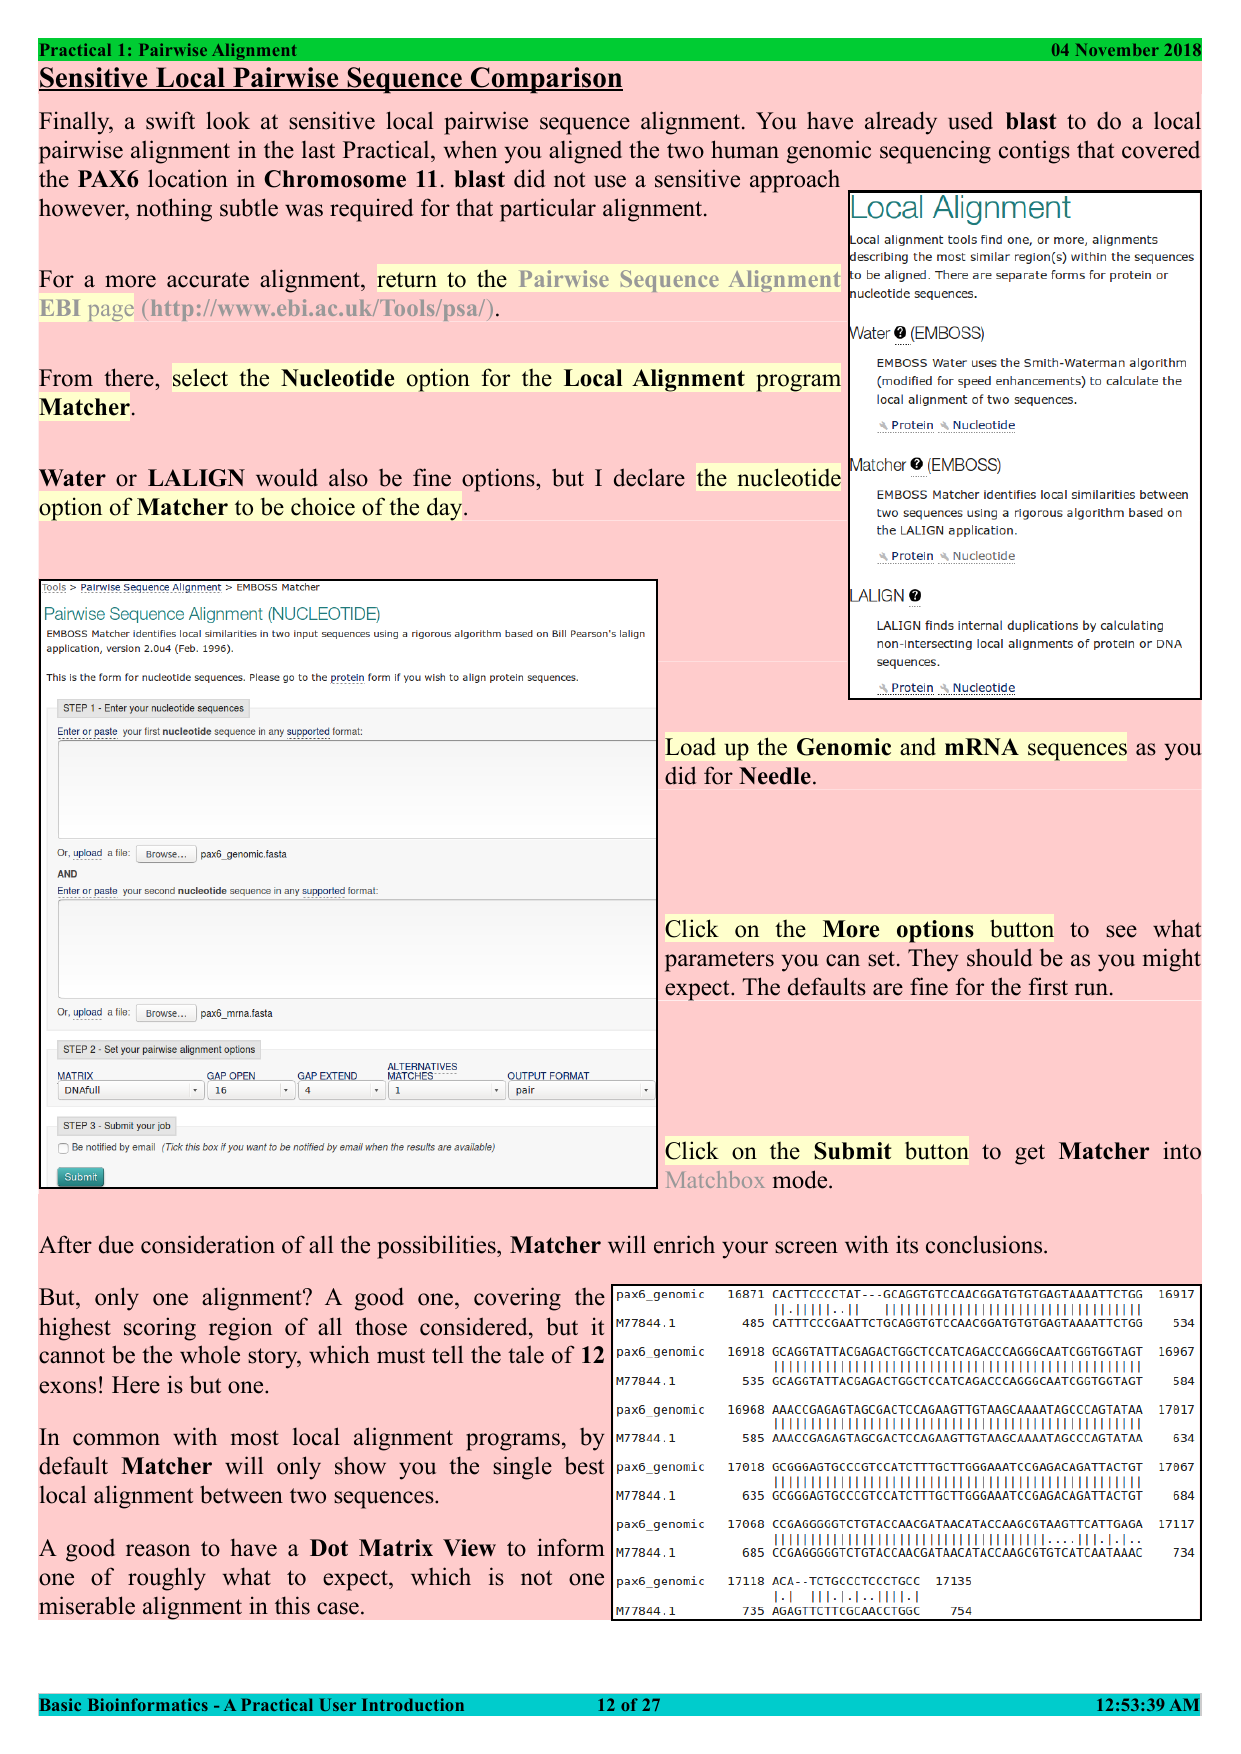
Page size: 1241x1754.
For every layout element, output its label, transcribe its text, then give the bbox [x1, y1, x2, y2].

text After due consideration of all the possibilities, Matcher will enrich your screen with its conclusions. [38, 1229, 1202, 1259]
picture [613, 1286, 1200, 1619]
text Click on the Submit button to get Matcher into Matchbox mode. [38, 1136, 1202, 1194]
text Click on the More options button to see what parameters you can set. They should be as you might expect. The defaults are fine for the first run. [658, 913, 1202, 1001]
picture [850, 193, 1200, 698]
text Sensitive Local Pairwise Sequence Comparison [38, 61, 1202, 94]
text For a more accurate alignment, return to the Pairwise Sequence Alignment EBI page (http://www.ebi.ac.uk/Tools/psa/). [38, 263, 847, 322]
picture [41, 581, 656, 1187]
text Water or LALIGN would also be fine options, but I declare the nucleotide option of Matcher to be choice of the day. [38, 462, 847, 521]
text A good reason to have a Dot Matrix View to inform one of roughly what to expect, which is not one miserable alignment in this case. [38, 1533, 611, 1620]
text But, only one alignment? A good one, covering the highest scoring region of all those considered, but it cannot be the whole story, which must tell the tale of 12 exons! Here is but one. [38, 1282, 1202, 1398]
text In common with most local alignment programs, by default Matcher will only show you the single best local alignment between two sequences. [38, 1422, 611, 1509]
text Load up the Genomic and mRNA sequences as you did for Needle. [658, 732, 1202, 790]
text From there, select the Nucleotide option for the Local Alignment program Matcher. [38, 363, 847, 421]
text Finally, a swift look at sensitive local pairwise sequence alignment. You have already used blast to do a local pairwise alignment in the last Practical, when you aligned the two human genomic sequencing contigs that covered the PAX6 location in Chromosome 11. blast did not use a sensitive approach however, nothing subtle was required for that particular alignment. [38, 106, 1202, 700]
